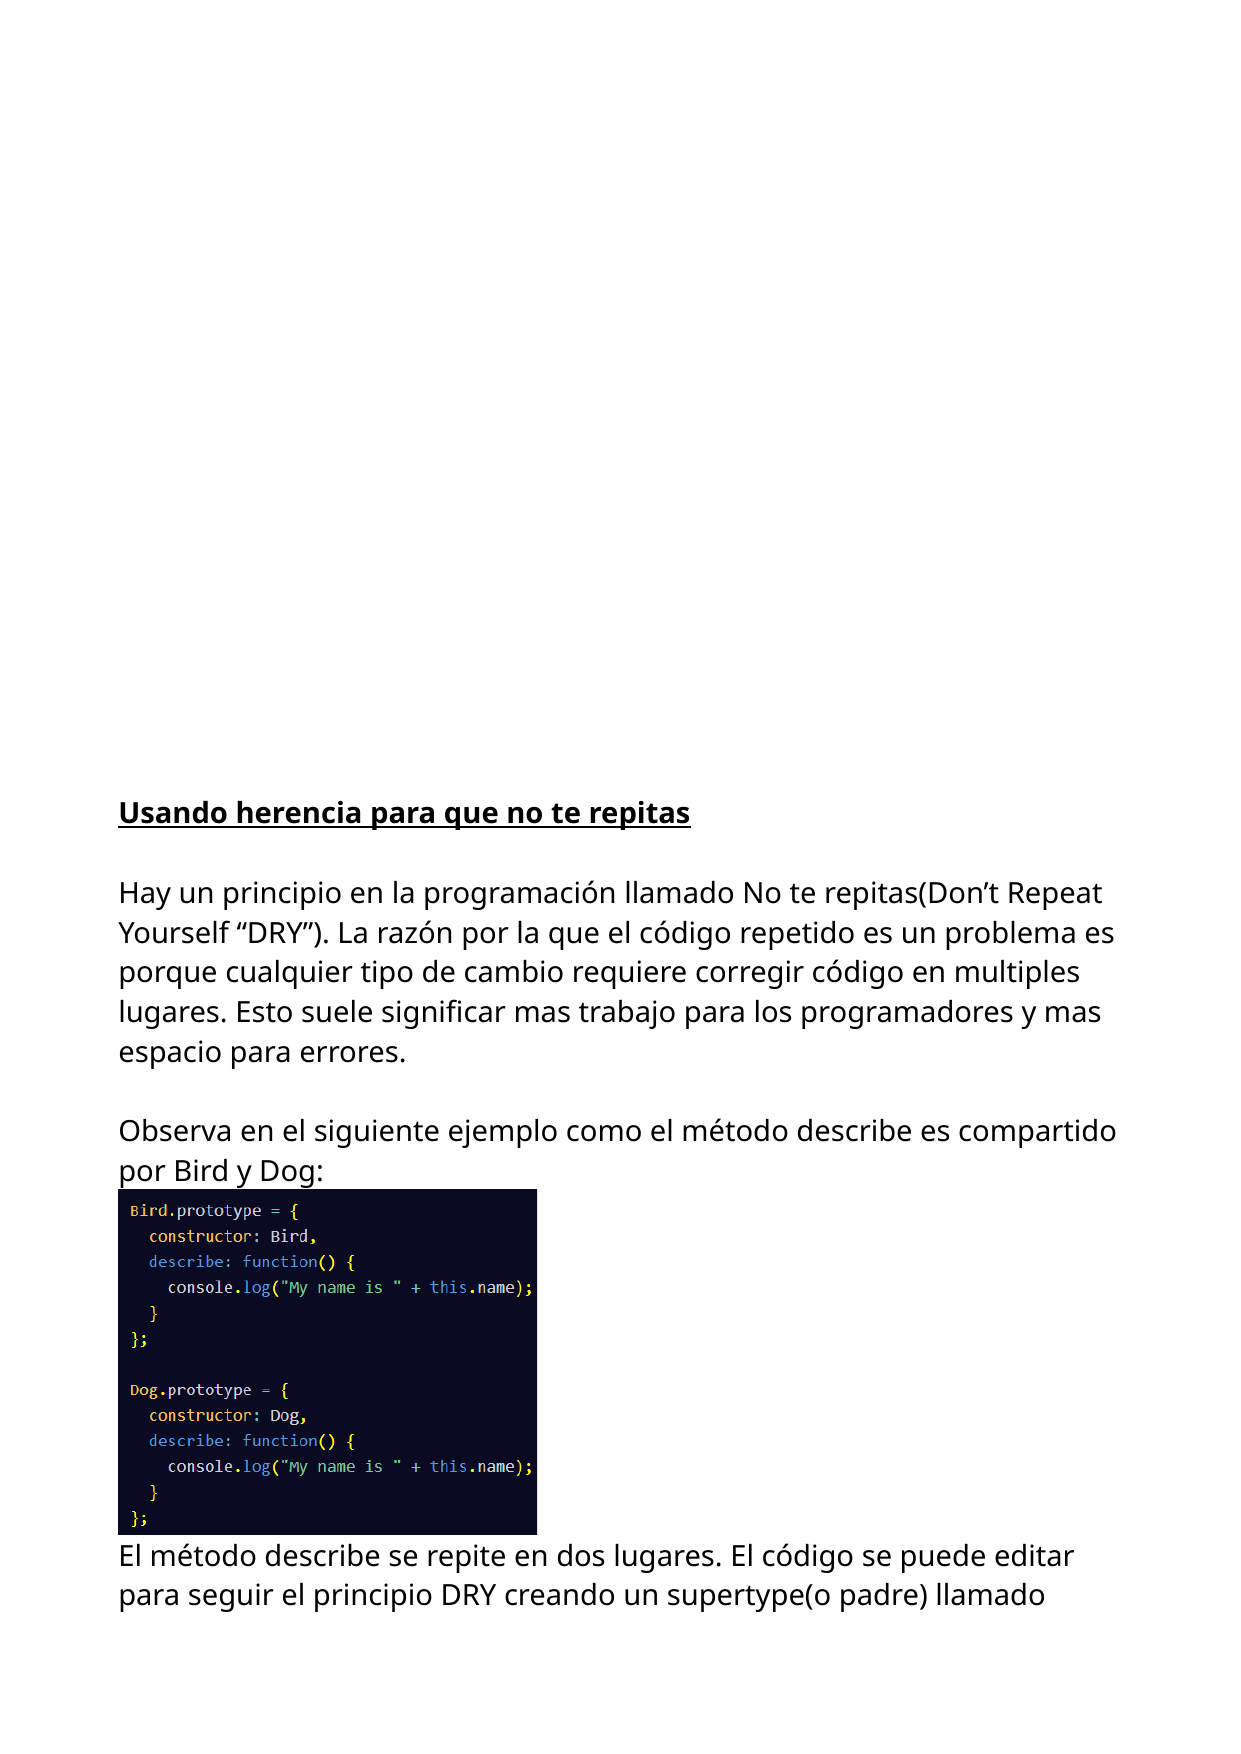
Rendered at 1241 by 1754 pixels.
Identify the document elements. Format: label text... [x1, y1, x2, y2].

text El método describe se repite en dos lugares. El código se puede editar para seguir el principio DRY creando un supertype(o padre) llamado [118, 1535, 1122, 1614]
text Observa en el siguiente ejemplo como el método describe es compartido por Bird y Dog: [118, 1110, 1122, 1190]
text Hay un principio en la programación llamado No te repitas(Don’t Repeat Yourself “DRY”). La razón por la que el código repetido es un problema es porque cualquier tipo de cambio requiere corregir código en multiples lugares. Esto suele significar mas trabajo para los programadores y mas espacio para errores. [118, 872, 1122, 1071]
text Usando herencia para que no te repitas [118, 793, 1122, 832]
